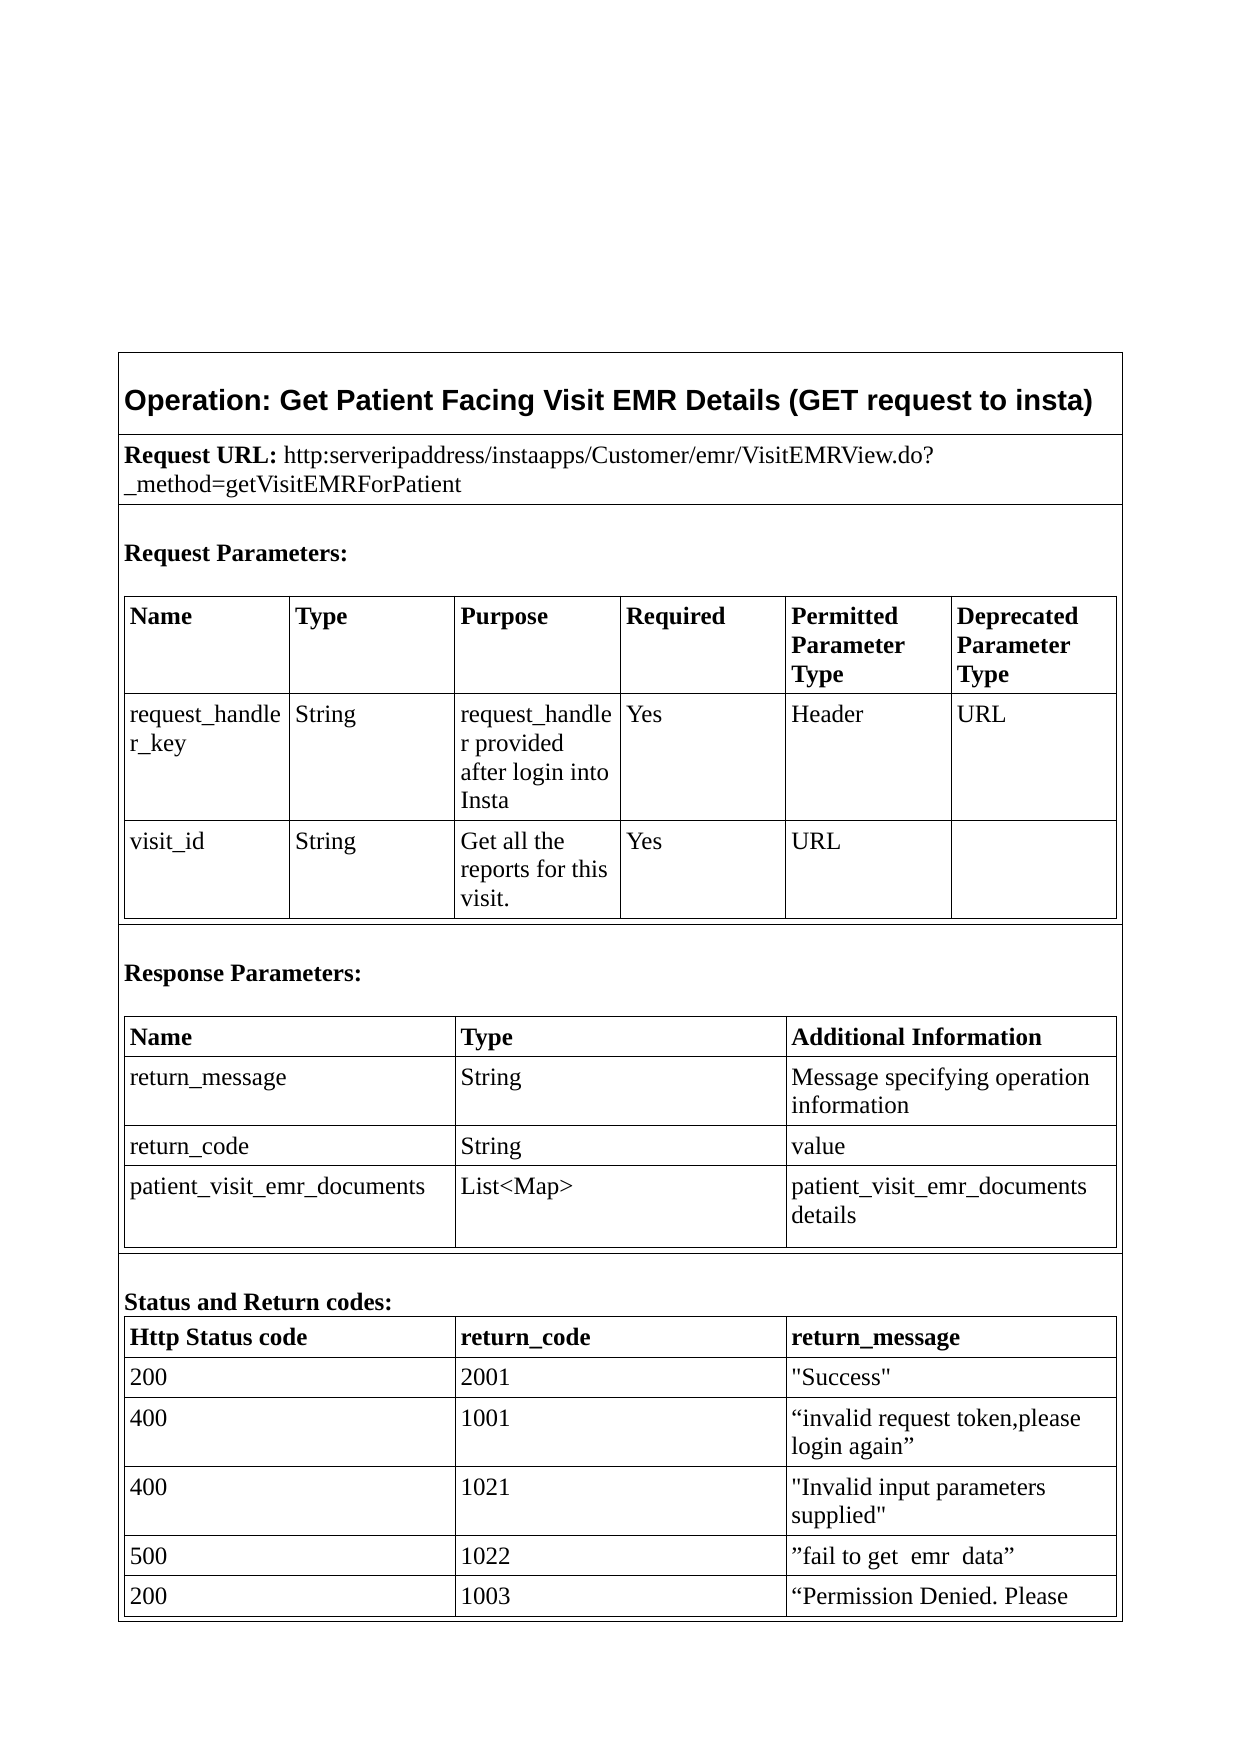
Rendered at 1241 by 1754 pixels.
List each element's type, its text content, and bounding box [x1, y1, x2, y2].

table_cell Message specifying operation information [787, 1057, 1116, 1125]
table_header Name [125, 597, 289, 693]
table_cell Get all the reports for this visit. [455, 821, 620, 918]
table_cell request_handler provided after login into Insta [455, 694, 620, 820]
table_cell Yes [621, 694, 785, 820]
table_cell Status and Return codes: [119, 1254, 1122, 1621]
table_cell 500 [125, 1536, 455, 1575]
table_cell return_code [125, 1126, 455, 1165]
table_cell URL [952, 694, 1116, 820]
table_cell Response Parameters: [119, 925, 1122, 1253]
table_cell 1021 [456, 1467, 786, 1535]
table_cell patient_visit_emr_documents details [787, 1166, 1116, 1247]
table_cell 400 [125, 1398, 455, 1466]
table_cell URL [786, 821, 951, 918]
table_cell Request URL: http:serveripaddress/instaapps/Customer/emr/VisitEMRView.do?_method=getVisitEMRForPatient [119, 435, 1122, 503]
table_cell patient_visit_emr_documents [125, 1166, 455, 1247]
table_header Purpose [455, 597, 620, 693]
table_cell 1022 [456, 1536, 786, 1575]
table_cell String [290, 694, 454, 820]
table_cell 1003 [456, 1576, 786, 1616]
table_header Permitted Parameter Type [786, 597, 951, 693]
table_cell List<Map> [456, 1166, 786, 1247]
table_header Name [125, 1017, 455, 1056]
table_header Operation: Get Patient Facing Visit EMR Details (GET request to insta) [119, 353, 1122, 434]
table_cell String [290, 821, 454, 918]
table_cell value [787, 1126, 1116, 1165]
table_cell ”fail to get emr data” [787, 1536, 1116, 1575]
table_cell String [456, 1126, 786, 1165]
table_cell "Invalid input parameters supplied" [787, 1467, 1116, 1535]
table_cell String [456, 1057, 786, 1125]
table_cell “invalid request token,please login again” [787, 1398, 1116, 1466]
table_header Type [456, 1017, 786, 1056]
table_header Additional Information [787, 1017, 1116, 1056]
table_header return_message [787, 1317, 1116, 1357]
table_cell request_handler_key [125, 694, 289, 820]
table_cell “Permission Denied. Please [787, 1576, 1116, 1616]
table_header Required [621, 597, 785, 693]
table_cell visit_id [125, 821, 289, 918]
table_cell 400 [125, 1467, 455, 1535]
table_header return_code [456, 1317, 786, 1357]
table_cell "Success" [787, 1358, 1116, 1397]
table_cell Request Parameters: [119, 505, 1122, 924]
table_cell 2001 [456, 1358, 786, 1397]
table_cell [952, 821, 1116, 918]
table_header Type [290, 597, 454, 693]
table_cell 200 [125, 1358, 455, 1397]
table_cell return_message [125, 1057, 455, 1125]
table_cell 200 [125, 1576, 455, 1616]
table_cell 1001 [456, 1398, 786, 1466]
table_header Deprecated Parameter Type [952, 597, 1116, 693]
table_cell Yes [621, 821, 785, 918]
table_cell Header [786, 694, 951, 820]
table_header Http Status code [125, 1317, 455, 1357]
